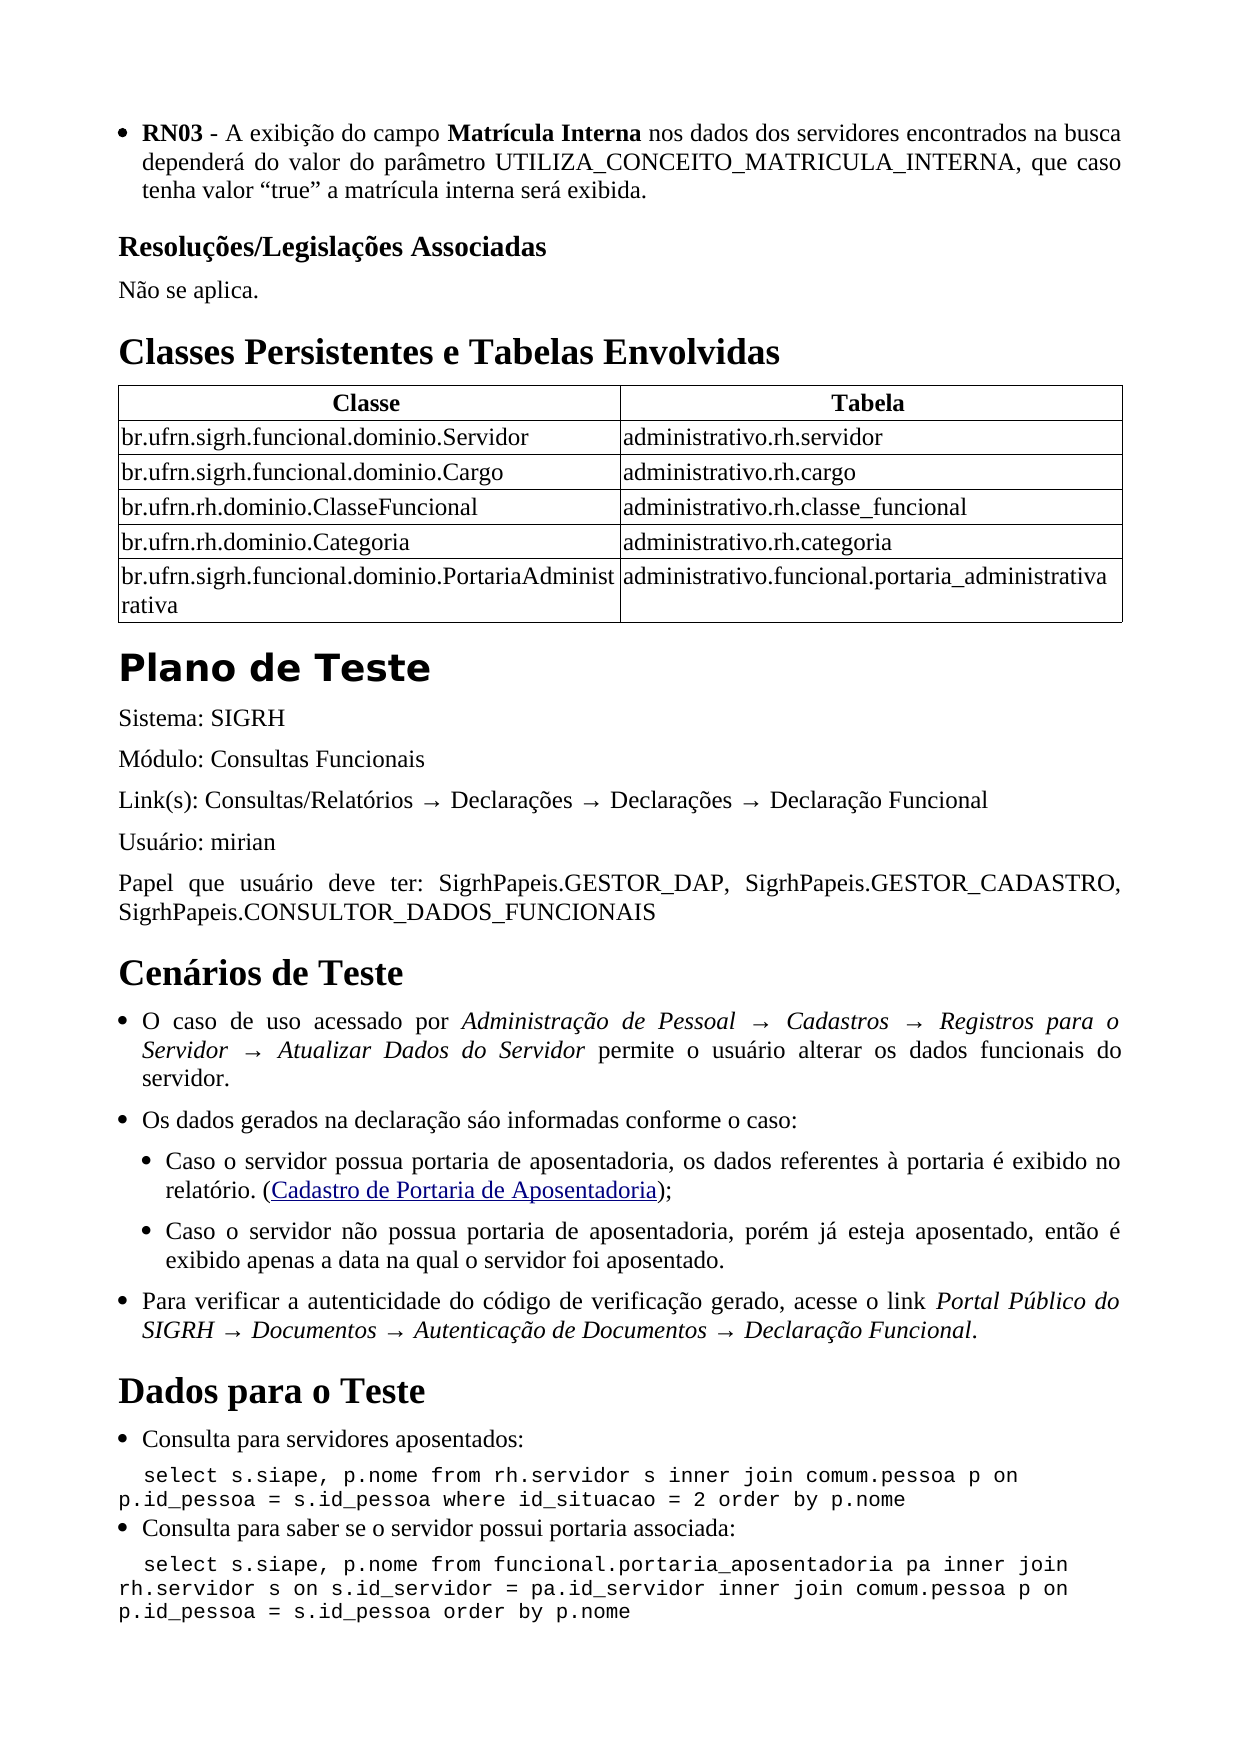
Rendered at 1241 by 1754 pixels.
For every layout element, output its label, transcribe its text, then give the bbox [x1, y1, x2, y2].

table_cell br.ufrn.sigrh.funcional.dominio.Cargo [119, 455, 620, 489]
table_cell br.ufrn.sigrh.funcional.dominio.PortariaAdministrativa [119, 559, 620, 622]
text select s.siape, p.nome from rh.servidor s inner join comum.pessoa p on p.id_pessoa = s.id_pessoa where id_situacao = 2 order by p.nome [118, 1465, 1122, 1513]
subtitle Plano de Teste [118, 647, 1122, 690]
text Módulo: Consultas Funcionais [118, 744, 1122, 773]
list Consulta para servidores aposentados: [118, 1424, 1122, 1453]
table_cell br.ufrn.rh.dominio.ClasseFuncional [119, 490, 620, 523]
table_cell br.ufrn.rh.dominio.Categoria [119, 525, 620, 558]
text select s.siape, p.nome from funcional.portaria_aposentadoria pa inner join rh.servidor s on s.id_servidor = pa.id_servidor inner join comum.pessoa p on p.id_pessoa = s.id_pessoa order by p.nome [118, 1554, 1122, 1625]
table_cell administrativo.rh.servidor [621, 421, 1122, 454]
list Consulta para saber se o servidor possui portaria associada: [118, 1513, 1122, 1541]
subtitle Dados para o Teste [118, 1368, 1122, 1412]
table_cell administrativo.rh.categoria [621, 525, 1122, 558]
list O caso de uso acessado por Administração de Pessoal → Cadastros → Registros para o Servidor → Atualizar Dados do Servidor permite o usuário alterar os dados funcionais do servidor. [118, 1006, 1122, 1092]
list Os dados gerados na declaração sáo informadas conforme o caso: [118, 1105, 1122, 1133]
text Não se aplica. [118, 275, 1122, 304]
table_cell administrativo.rh.classe_funcional [621, 490, 1122, 523]
text Sistema: SIGRH [118, 703, 1122, 732]
text Papel que usuário deve ter: SigrhPapeis.GESTOR_DAP, SigrhPapeis.GESTOR_CADASTRO, SigrhPapeis.CONSULTOR_DADOS_FUNCIONAIS [118, 868, 1122, 925]
list Para verificar a autenticidade do código de verificação gerado, acesse o link Portal Público do SIGRH → Documentos → Autenticação de Documentos → Declaração Funcional. [118, 1286, 1122, 1343]
table_header Classe [119, 386, 620, 419]
table_cell br.ufrn.sigrh.funcional.dominio.Servidor [119, 421, 620, 454]
subtitle Cenários de Teste [118, 950, 1122, 993]
table_cell administrativo.rh.cargo [621, 455, 1122, 489]
list RN03 - A exibição do campo Matrícula Interna nos dados dos servidores encontrados na busca dependerá do valor do parâmetro UTILIZA_CONCEITO_MATRICULA_INTERNA, que caso tenha valor “true” a matrícula interna será exibida. [118, 118, 1122, 204]
subtitle Classes Persistentes e Tabelas Envolvidas [118, 329, 1122, 372]
list Caso o servidor possua portaria de aposentadoria, os dados referentes à portaria é exibido no relatório. (Cadastro de Portaria de Aposentadoria); [142, 1146, 1122, 1203]
text Usuário: mirian [118, 827, 1122, 855]
text Link(s): Consultas/Relatórios → Declarações → Declarações → Declaração Funcional [118, 785, 1122, 814]
table_cell administrativo.funcional.portaria_administrativa [621, 559, 1122, 622]
list Caso o servidor não possua portaria de aposentadoria, porém já esteja aposentado, então é exibido apenas a data na qual o servidor foi aposentado. [142, 1216, 1122, 1273]
subtitle Resoluções/Legislações Associadas [118, 229, 1122, 263]
table_header Tabela [621, 386, 1122, 419]
